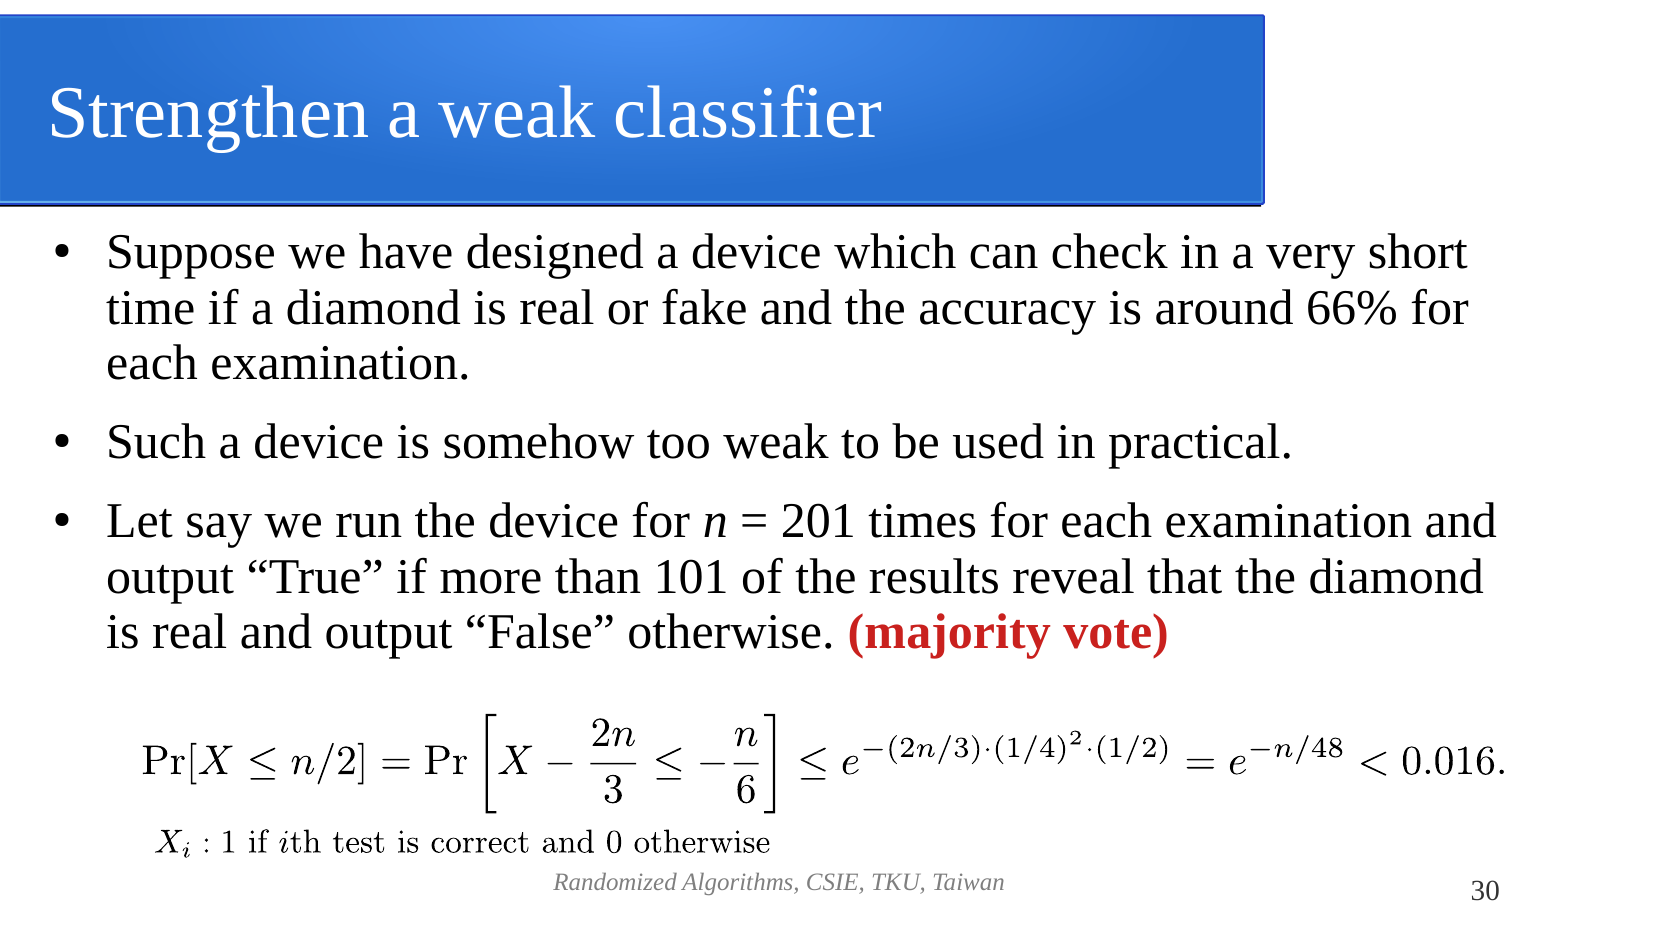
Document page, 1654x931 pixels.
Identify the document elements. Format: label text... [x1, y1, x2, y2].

picture [139, 712, 1506, 815]
picture [152, 827, 771, 859]
title Strengthen a weak classifier [47, 35, 1199, 189]
list Suppose we have designed a device which can check in a very short time if a diamond is real or fake and the accuracy is around 66% for each examination. Such a device is somehow too weak to be used in practical. Let say we run the device for n = 201 times for each examination and output “True” if more than 101 of the results reveal that the diamond is real and output “False” otherwise. (majority vote) [35, 224, 1524, 764]
